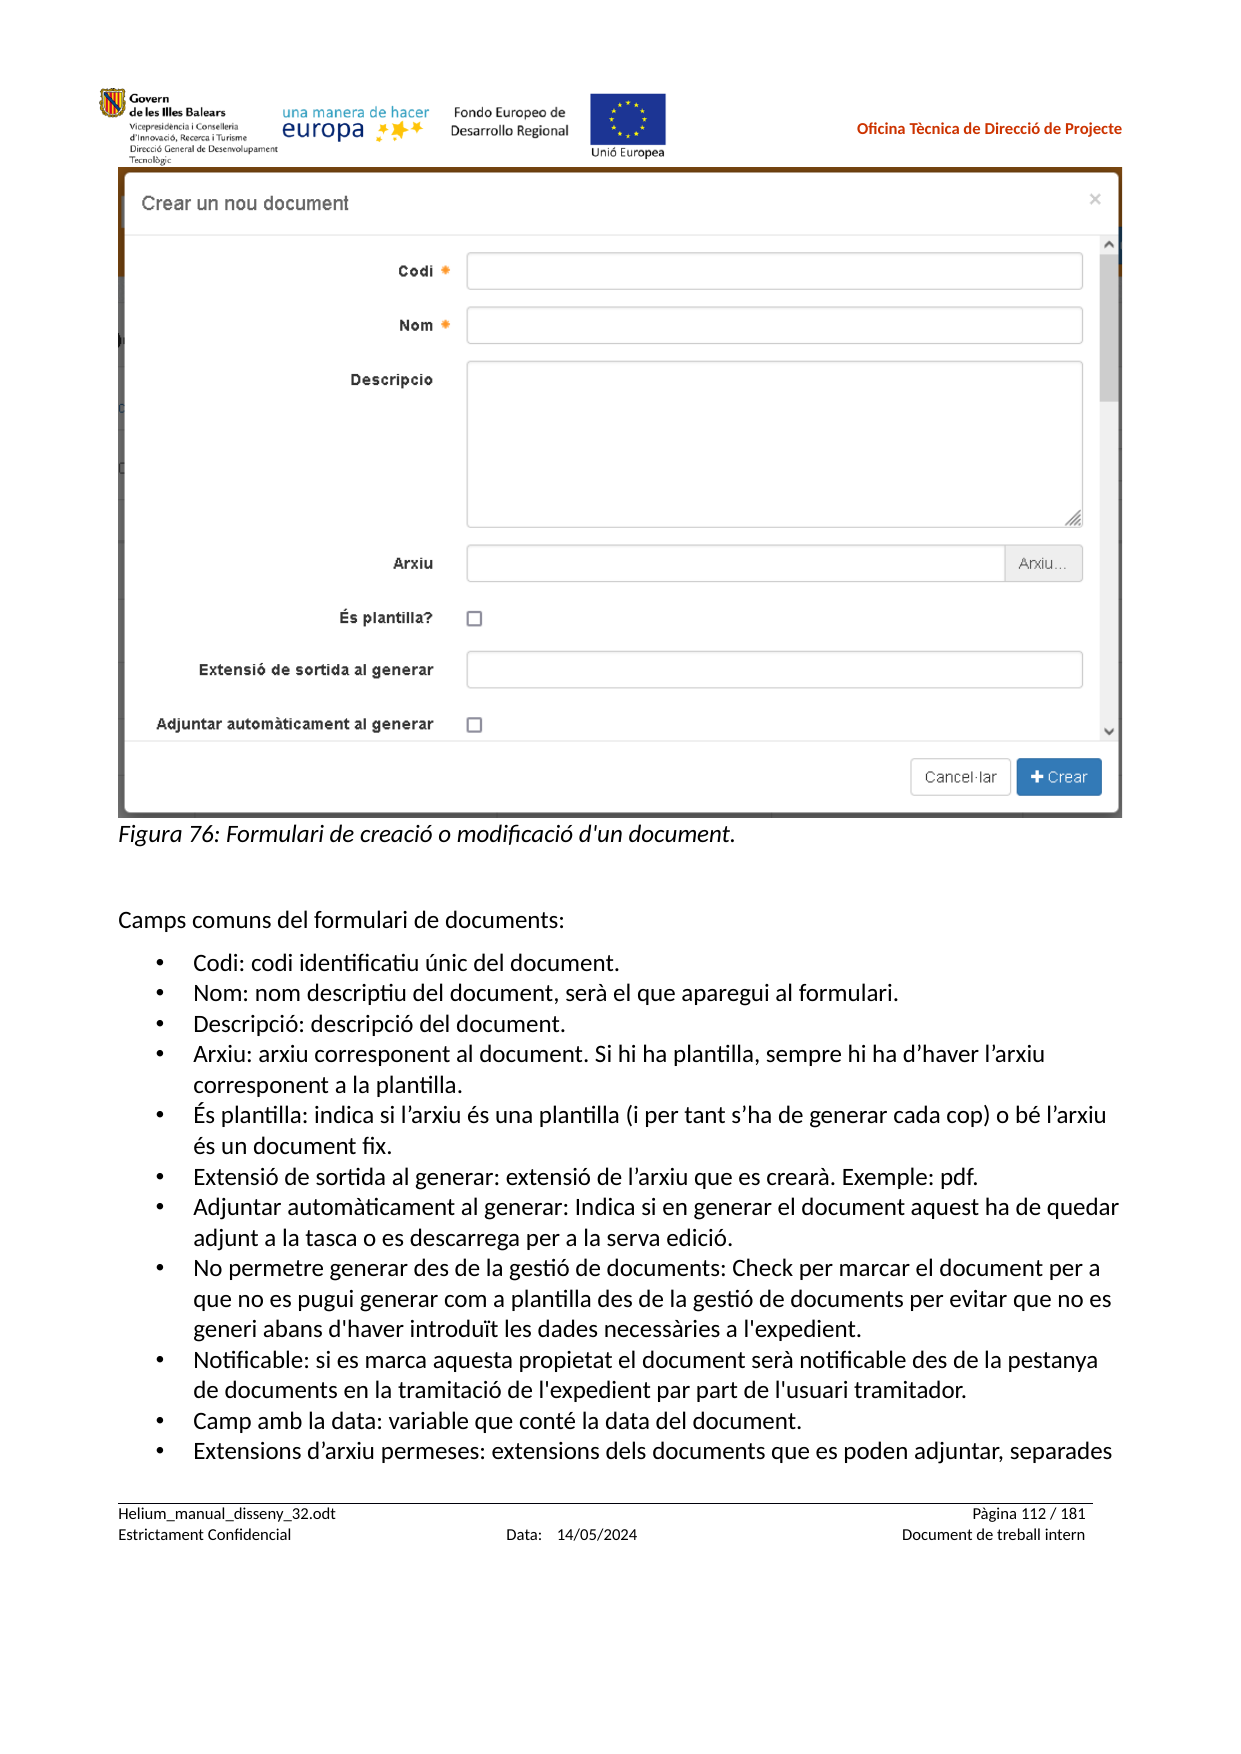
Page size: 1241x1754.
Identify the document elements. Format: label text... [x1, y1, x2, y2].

list Arxiu: arxiu corresponent al document. Si hi ha plantilla, sempre hi ha d’haver l’arxiu corresponent a la plantilla. [156, 1039, 1122, 1100]
list Codi: codi identificatiu únic del document. [156, 947, 1122, 978]
text Camps comuns del formulari de documents: [118, 904, 1122, 934]
list No permetre generar des de la gestió de documents: Check per marcar el document per a que no es pugui generar com a plantilla des de la gestió de documents per evitar que no es generi abans d'haver introduït les dades necessàries a l'expedient. [156, 1252, 1122, 1344]
list Nom: nom descriptiu del document, serà el que aparegui al formulari. [156, 978, 1122, 1008]
text Figura 76: Formulari de creació o modificació d'un document. [118, 818, 1122, 848]
list Extensió de sortida al generar: extensió de l’arxiu que es crearà. Exemple: pdf. [156, 1161, 1122, 1191]
list Camp amb la data: variable que conté la data del document. [156, 1405, 1122, 1435]
list Descripció: descripció del document. [156, 1008, 1122, 1039]
picture [118, 167, 1123, 818]
list És plantilla: indica si l’arxiu és una plantilla (i per tant s’ha de generar cada cop) o bé l’arxiu és un document fix. [156, 1100, 1122, 1161]
list Adjuntar automàticament al generar: Indica si en generar el document aquest ha de quedar adjunt a la tasca o es descarrega per a la serva edició. [156, 1191, 1122, 1252]
list Extensions d’arxiu permeses: extensions dels documents que es poden adjuntar, separades [156, 1435, 1122, 1466]
list Notificable: si es marca aquesta propietat el document serà notificable des de la pestanya de documents en la tramitació de l'expedient par part de l'usuari tramitador. [156, 1344, 1122, 1405]
picture [99, 87, 668, 166]
